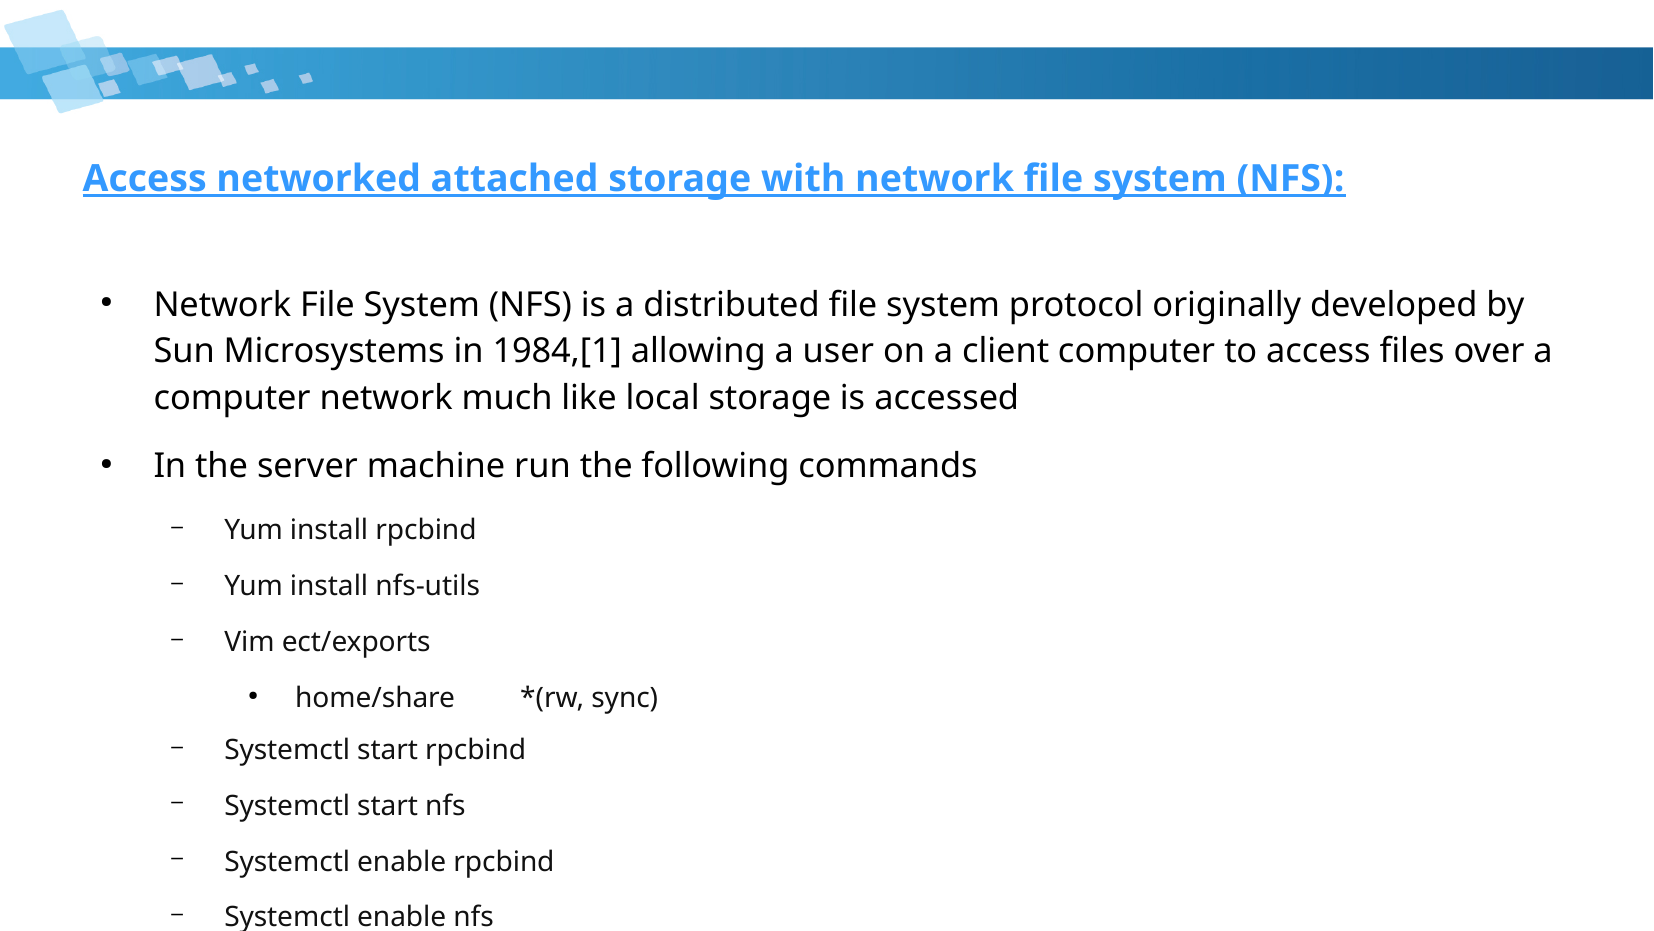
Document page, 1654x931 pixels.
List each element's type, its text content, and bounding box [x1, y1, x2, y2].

picture [0, 0, 1653, 929]
title Access networked attached storage with network file system (NFS): [82, 99, 1571, 255]
list Network File System (NFS) is a distributed file system protocol originally developed by Sun Microsystems in 1984,[1] allowing a user on a client computer to access files over a computer network much like local storage is accessed In the server machine run the following commands Yum install rpcbind Yum install nfs-utils Vim ect/exports home/share *(rw, sync) Systemctl start rpcbind Systemctl start nfs Systemctl enable rpcbind Systemctl enable nfs [82, 279, 1571, 862]
